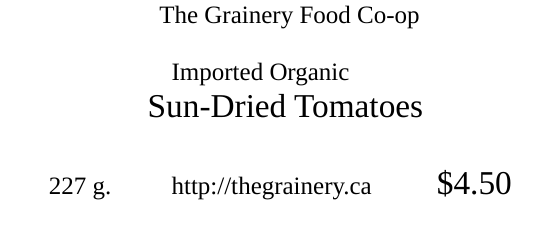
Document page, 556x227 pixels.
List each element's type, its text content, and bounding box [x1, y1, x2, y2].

text Sun-Dried Tomatoes [24, 86, 555, 124]
text The Grainery Food Co-op [24, 0, 555, 29]
text Imported Organic [24, 57, 555, 86]
text 227 g. http://thegrainery.ca $4.50 [24, 163, 555, 201]
